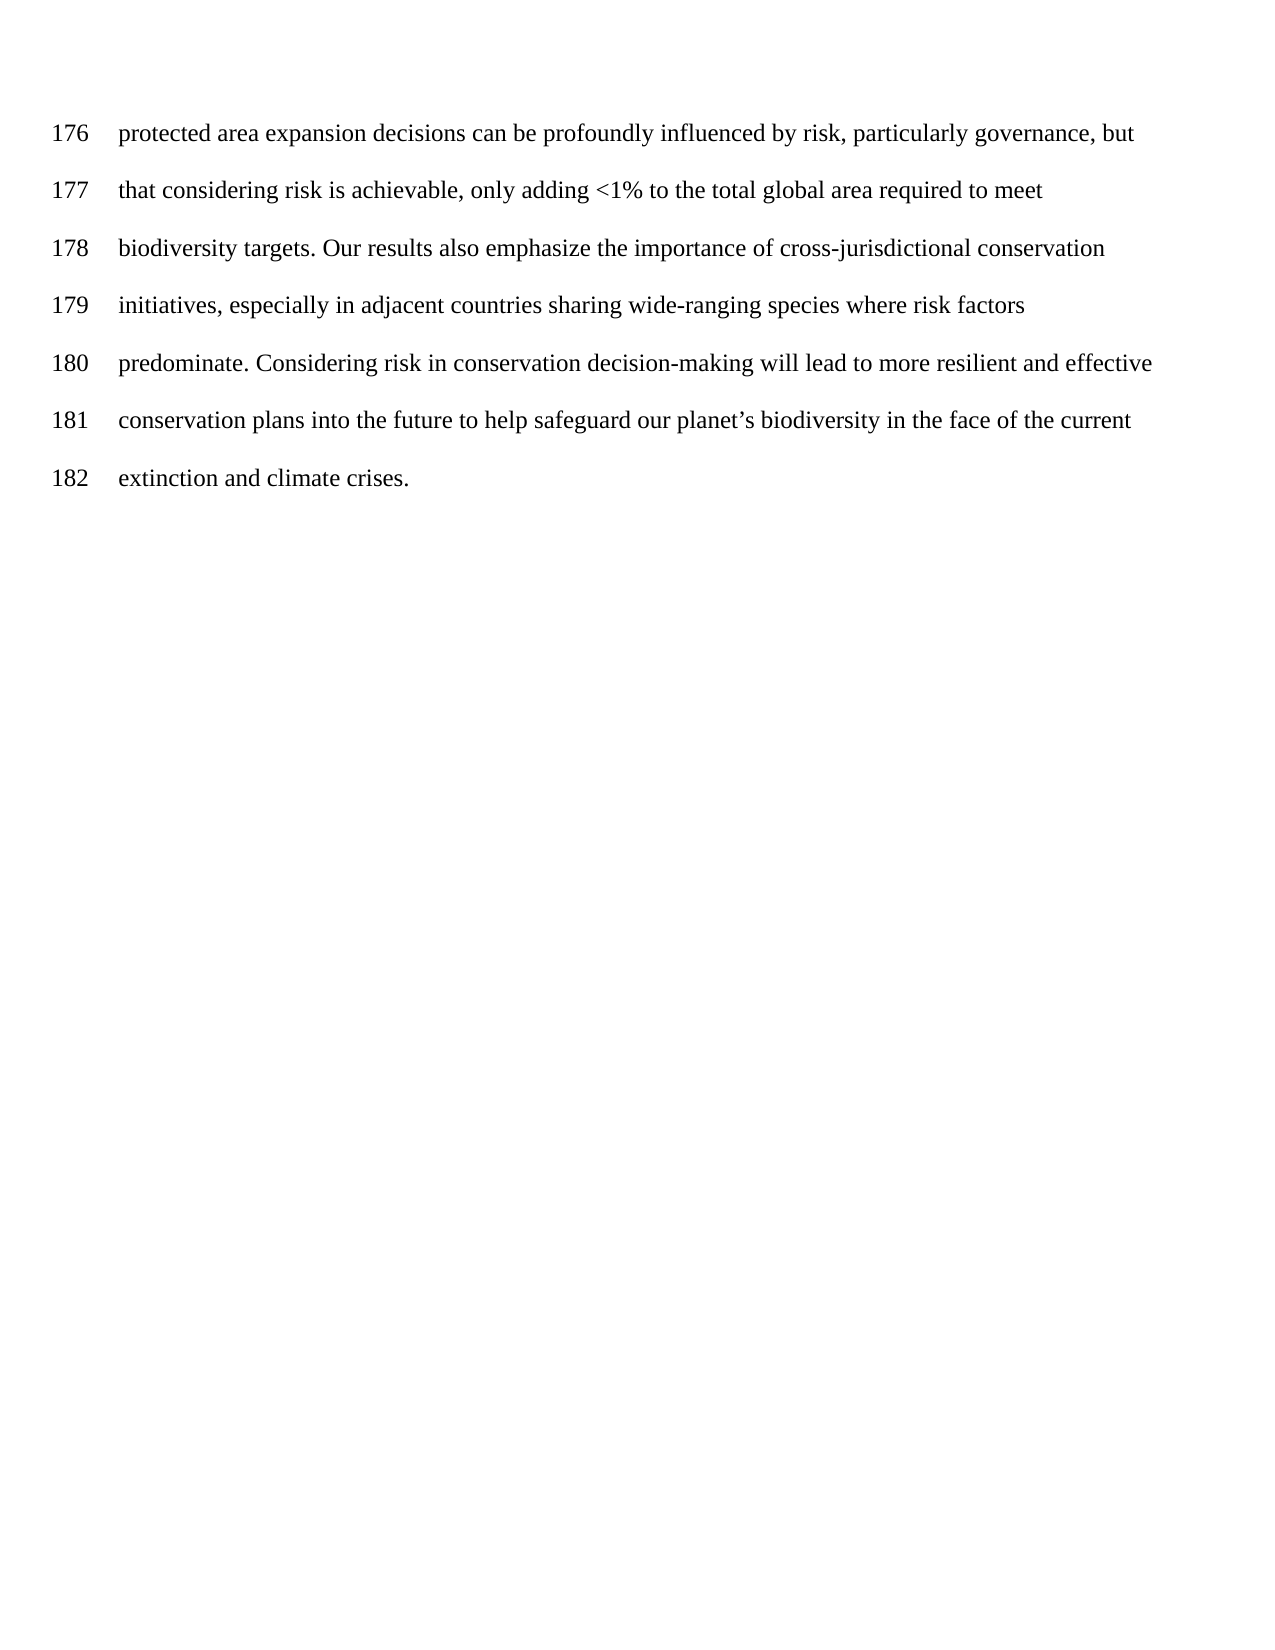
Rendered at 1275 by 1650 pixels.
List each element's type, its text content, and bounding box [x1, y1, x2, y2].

text protected area expansion decisions can be profoundly influenced by risk, particularly governance, but that considering risk is achievable, only adding <1% to the total global area required to meet biodiversity targets. Our results also emphasize the importance of cross-jurisdictional conservation initiatives, especially in adjacent countries sharing wide-ranging species where risk factors predominate. Considering risk in conservation decision-making will lead to more resilient and effective conservation plans into the future to help safeguard our planet’s biodiversity in the face of the current extinction and climate crises. [118, 118, 1157, 492]
